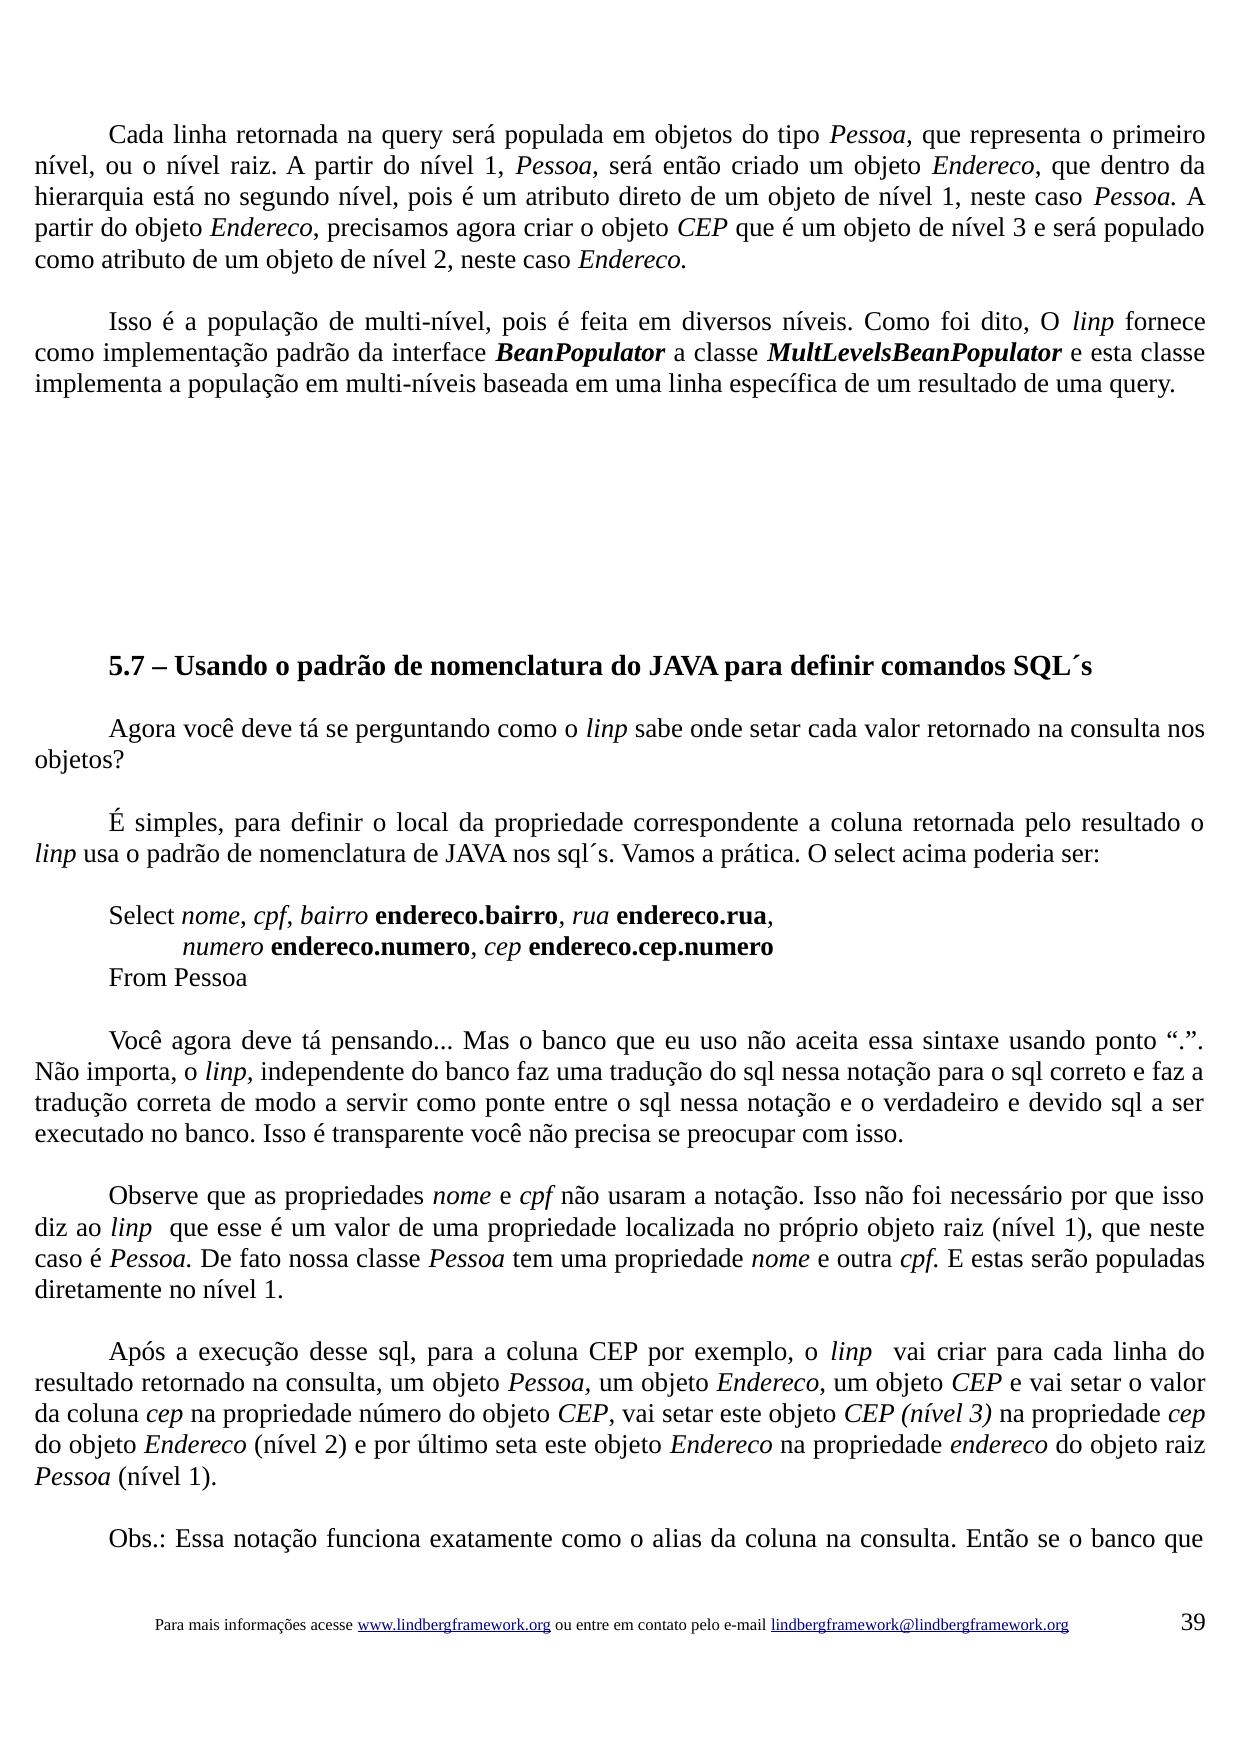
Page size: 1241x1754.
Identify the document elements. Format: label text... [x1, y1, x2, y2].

text É simples, para definir o local da propriedade correspondente a coluna retornada pelo resultado o linp usa o padrão de nomenclatura de JAVA nos sql´s. Vamos a prática. O select acima poderia ser: [34, 806, 1206, 868]
text Obs.: Essa notação funciona exatamente como o alias da coluna na consulta. Então se o banco que [34, 1522, 1206, 1553]
text Observe que as propriedades nome e cpf não usaram a notação. Isso não foi necessário por que isso diz ao linp que esse é um valor de uma propriedade localizada no próprio objeto raiz (nível 1), que neste caso é Pessoa. De fato nossa classe Pessoa tem uma propriedade nome e outra cpf. E estas serão populadas diretamente no nível 1. [34, 1179, 1206, 1304]
text 5.7 – Usando o padrão de nomenclatura do JAVA para definir comandos SQL´s [34, 648, 1206, 681]
text numero endereco.numero, cep endereco.cep.numero [34, 930, 1206, 961]
text Isso é a população de multi-nível, pois é feita em diversos níveis. Como foi dito, O linp fornece como implementação padrão da interface BeanPopulator a classe MultLevelsBeanPopulator e esta classe implementa a população em multi-níveis baseada em uma linha específica de um resultado de uma query. [34, 305, 1206, 398]
text Select nome, cpf, bairro endereco.bairro, rua endereco.rua, [34, 899, 1206, 930]
text Cada linha retornada na query será populada em objetos do tipo Pessoa, que representa o primeiro nível, ou o nível raiz. A partir do nível 1, Pessoa, será então criado um objeto Endereco, que dentro da hierarquia está no segundo nível, pois é um atributo direto de um objeto de nível 1, neste caso Pessoa. A partir do objeto Endereco, precisamos agora criar o objeto CEP que é um objeto de nível 3 e será populado como atributo de um objeto de nível 2, neste caso Endereco. [34, 118, 1206, 274]
text From Pessoa [34, 961, 1206, 993]
text Agora você deve tá se perguntando como o linp sabe onde setar cada valor retornado na consulta nos objetos? [34, 712, 1206, 774]
text Você agora deve tá pensando... Mas o banco que eu uso não aceita essa sintaxe usando ponto “.”. Não importa, o linp, independente do banco faz uma tradução do sql nessa notação para o sql correto e faz a tradução correta de modo a servir como ponte entre o sql nessa notação e o verdadeiro e devido sql a ser executado no banco. Isso é transparente você não precisa se preocupar com isso. [34, 1024, 1206, 1148]
text Após a execução desse sql, para a coluna CEP por exemplo, o linp vai criar para cada linha do resultado retornado na consulta, um objeto Pessoa, um objeto Endereco, um objeto CEP e vai setar o valor da coluna cep na propriedade número do objeto CEP, vai setar este objeto CEP (nível 3) na propriedade cep do objeto Endereco (nível 2) e por último seta este objeto Endereco na propriedade endereco do objeto raiz Pessoa (nível 1). [34, 1335, 1206, 1491]
